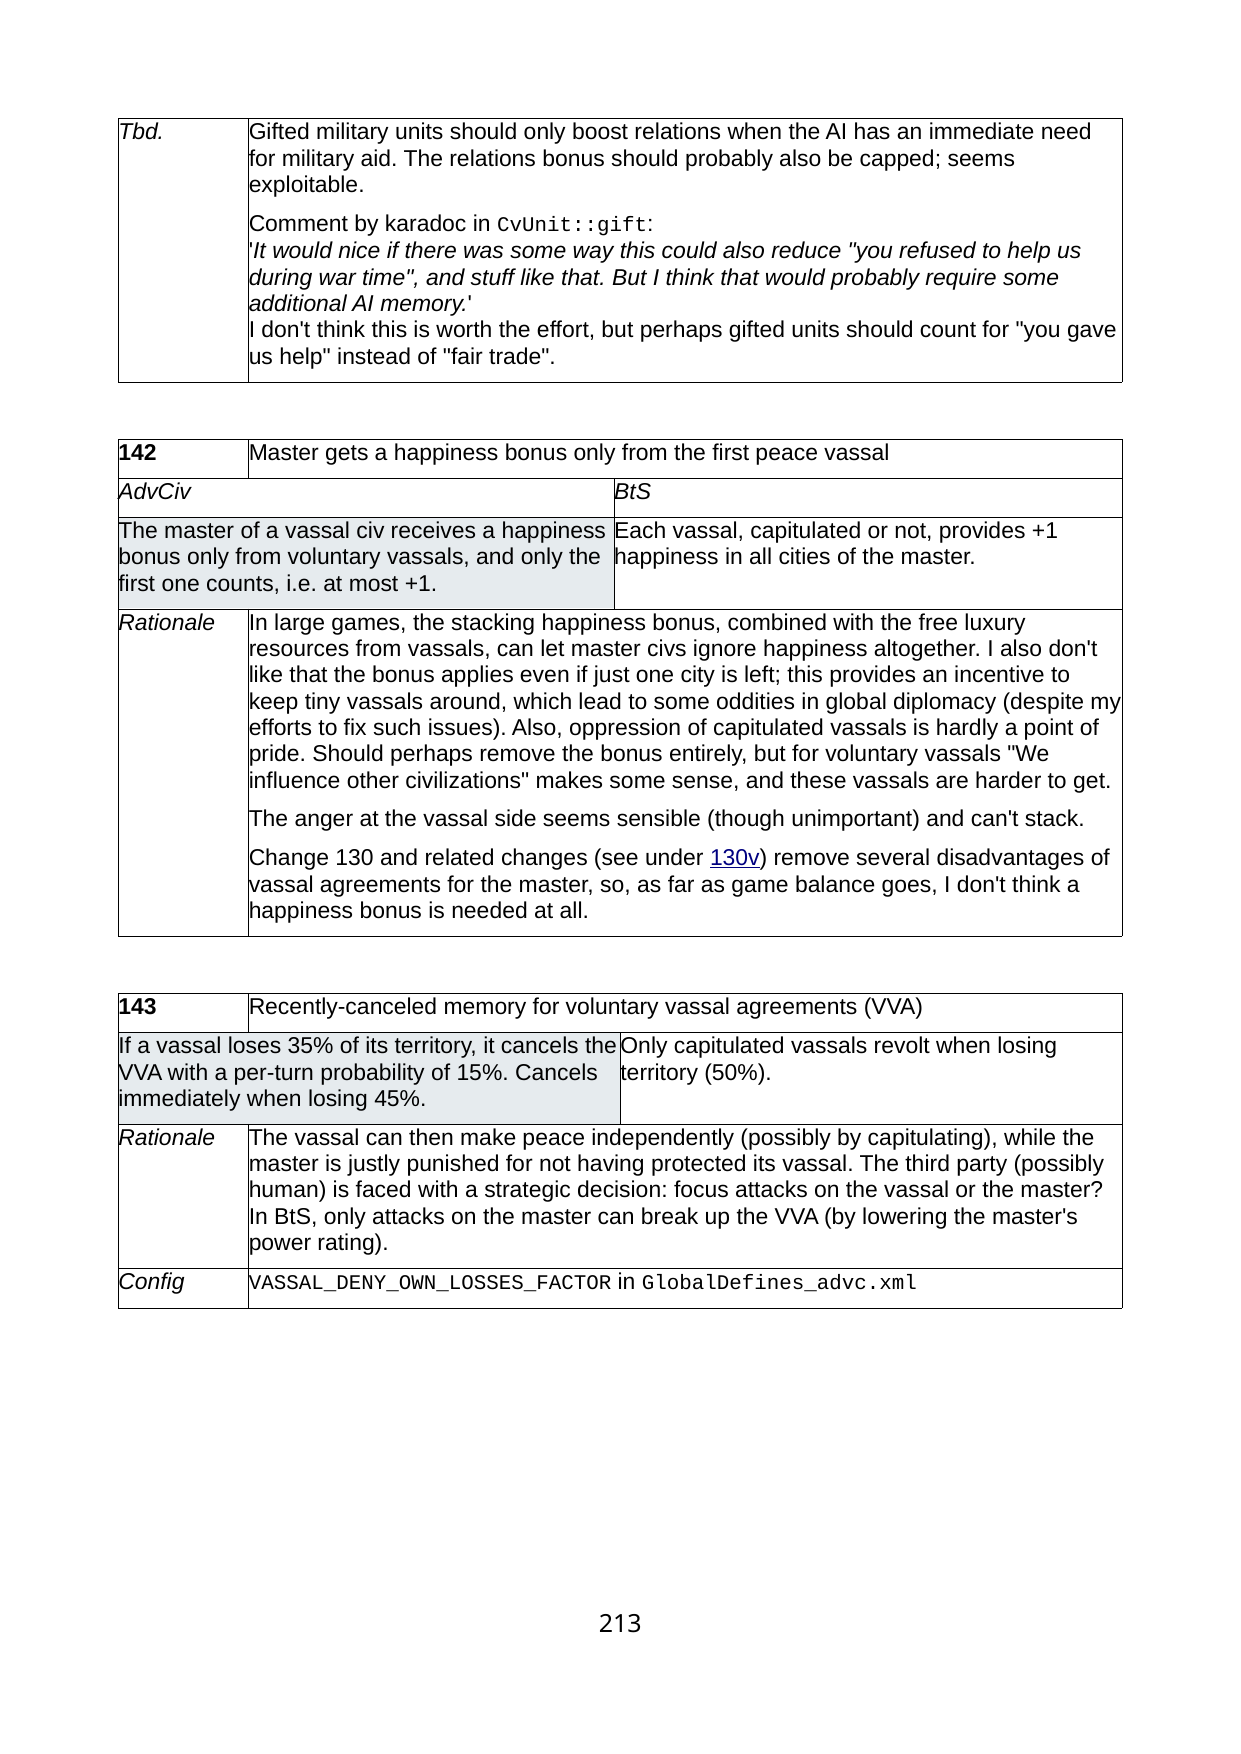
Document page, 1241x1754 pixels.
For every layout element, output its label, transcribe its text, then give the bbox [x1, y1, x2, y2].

table_header 142 [119, 440, 248, 478]
table_cell Config [119, 1269, 248, 1308]
table_cell Each vassal, capitulated or not, provides +1 happiness in all cities of the master. [615, 518, 1122, 608]
table_cell The master of a vassal civ receives a happiness bonus only from voluntary vassals, and only the first one counts, i.e. at most +1. [119, 518, 614, 608]
table_cell VASSAL_DENY_OWN_LOSSES_FACTOR in GlobalDefines_advc.xml [249, 1269, 1122, 1308]
table_cell Gifted military units should only boost relations when the AI has an immediate need for military aid. The relations bonus should probably also be capped; seems exploitable. Comment by karadoc in CvUnit::gift: 'It would nice if there was some way this could also reduce "you refused to help us during war time", and stuff like that. But I think that would probably require some additional AI memory.' I don't think this is worth the effort, but perhaps gifted units should count for "you gave us help" instead of "fair trade". [249, 119, 1122, 382]
table_header Recently-canceled memory for voluntary vassal agreements (VVA) [249, 994, 1122, 1032]
table_cell Rationale [119, 610, 248, 936]
table_cell The vassal can then make peace independently (possibly by capitulating), while the master is justly punished for not having protected its vassal. The third party (possibly human) is faced with a strategic decision: focus attacks on the vassal or the master? In BtS, only attacks on the master can break up the VVA (by lowering the master's power rating). [249, 1125, 1122, 1268]
table_cell Only capitulated vassals revolt when losing territory (50%). [621, 1033, 1122, 1124]
table_header Master gets a happiness bonus only from the first peace vassal [249, 440, 1122, 478]
table_cell If a vassal loses 35% of its territory, it cancels the VVA with a per-turn probability of 15%. Cancels immediately when losing 45%. [119, 1033, 620, 1124]
table_cell AdvCiv [119, 479, 614, 517]
table_header 143 [119, 994, 248, 1032]
table_cell BtS [615, 479, 1122, 517]
table_cell Tbd. [119, 119, 248, 382]
table_cell Rationale [119, 1125, 248, 1268]
table_cell In large games, the stacking happiness bonus, combined with the free luxury resources from vassals, can let master civs ignore happiness altogether. I also don't like that the bonus applies even if just one city is left; this provides an incentive to keep tiny vassals around, which lead to some oddities in global diplomacy (despite my efforts to fix such issues). Also, oppression of capitulated vassals is hardly a point of pride. Should perhaps remove the bonus entirely, but for voluntary vassals "We influence other civilizations" makes some sense, and these vassals are harder to get. The anger at the vassal side seems sensible (though unimportant) and can't stack. Change 130 and related changes (see under 130v) remove several disadvantages of vassal agreements for the master, so, as far as game balance goes, I don't think a happiness bonus is needed at all. [249, 610, 1122, 936]
